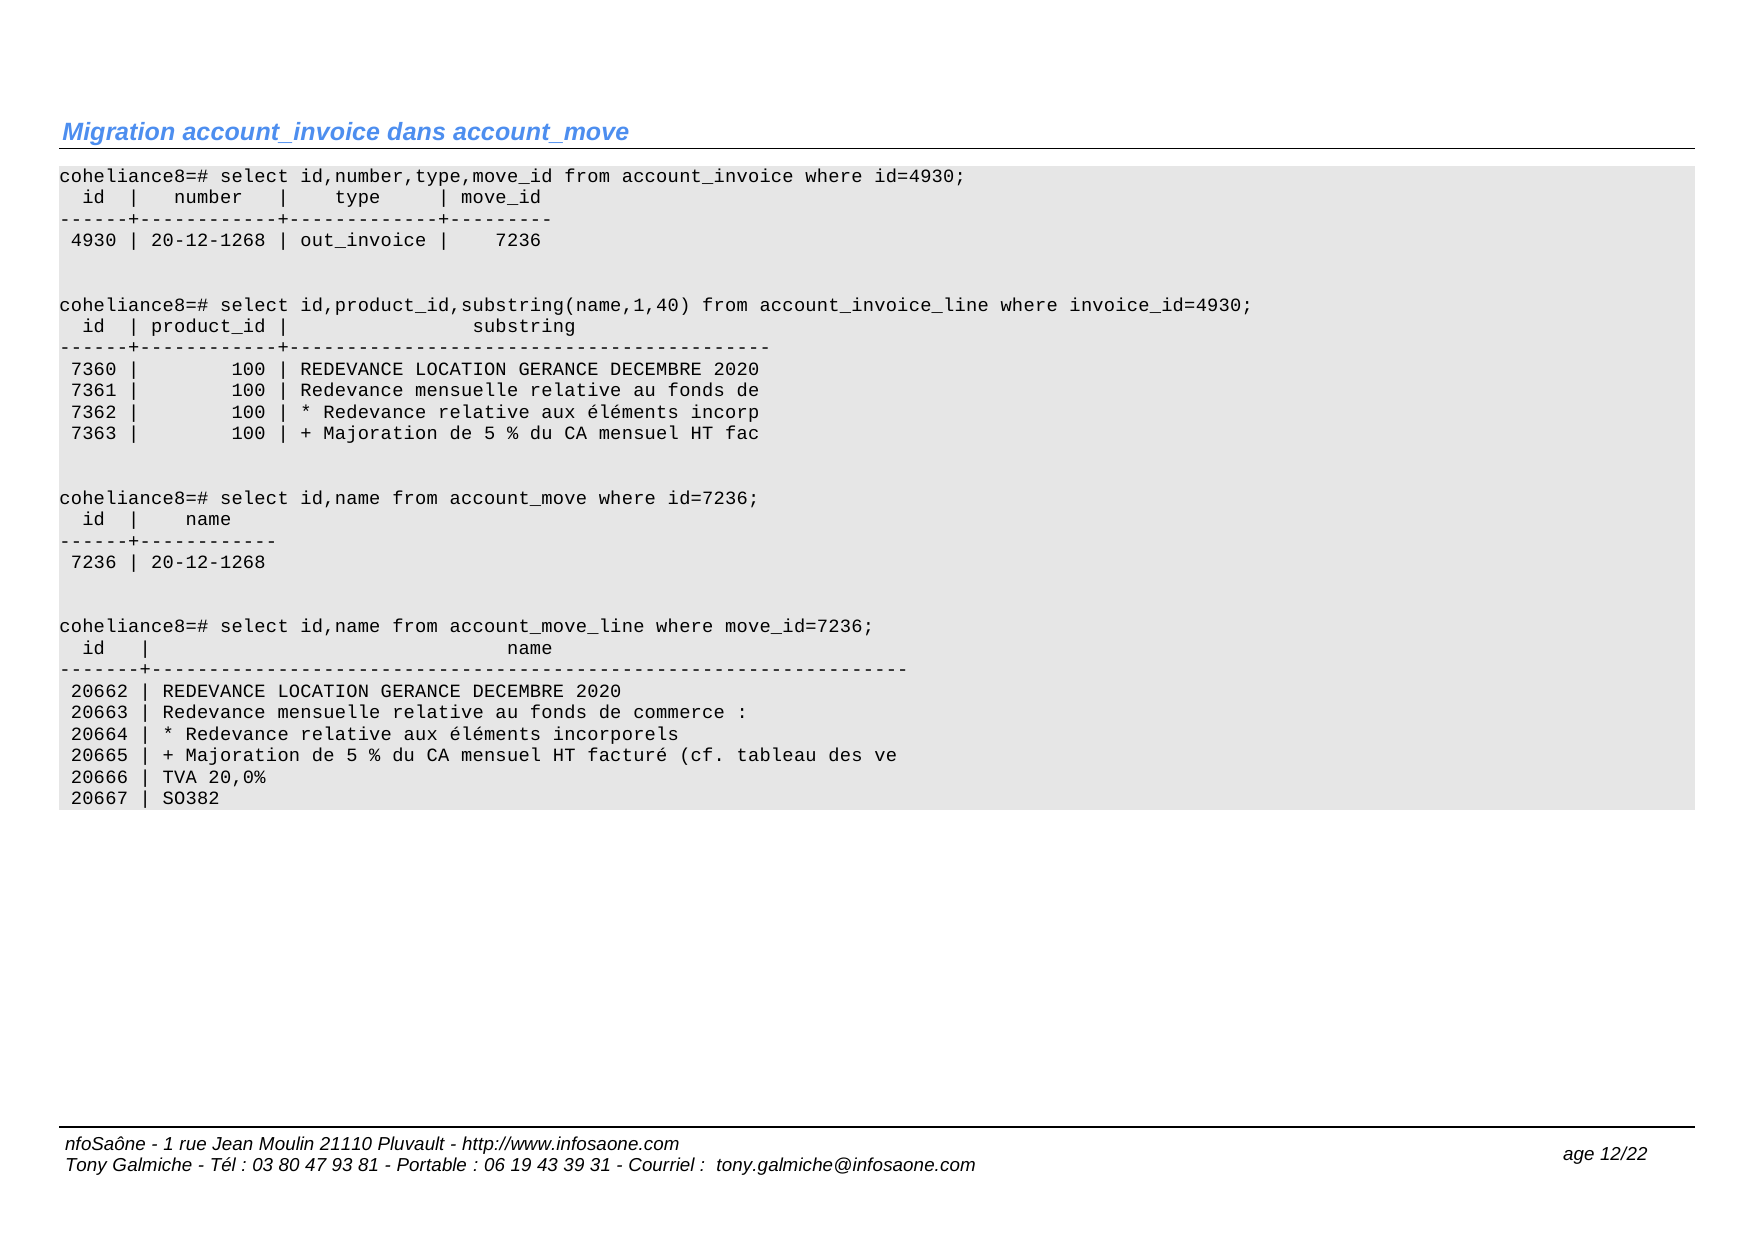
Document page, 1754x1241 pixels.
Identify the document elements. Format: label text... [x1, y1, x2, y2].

text coheliance8=# select id,number,type,move_id from account_invoice where id=4930; [59, 166, 1695, 188]
text id | number | type | move_id [59, 188, 1695, 209]
text 7360 | 100 | REDEVANCE LOCATION GERANCE DECEMBRE 2020 [59, 359, 1695, 381]
text 20662 | REDEVANCE LOCATION GERANCE DECEMBRE 2020 [59, 681, 1695, 703]
text id | product_id | substring [59, 316, 1695, 338]
text 4930 | 20-12-1268 | out_invoice | 7236 [59, 231, 1695, 252]
subtitle Migration account_invoice dans account_move [59, 114, 1695, 148]
text 7362 | 100 | * Redevance relative aux éléments incorp [59, 402, 1695, 424]
text 7361 | 100 | Redevance mensuelle relative au fonds de [59, 381, 1695, 402]
text ------+------------ [59, 531, 1695, 552]
text coheliance8=# select id,name from account_move_line where move_id=7236; [59, 617, 1695, 638]
text 20667 | SO382 [59, 788, 1695, 810]
text 7236 | 20-12-1268 [59, 552, 1695, 574]
text coheliance8=# select id,name from account_move where id=7236; [59, 488, 1695, 509]
text ------+------------+-------------+--------- [59, 209, 1695, 231]
text -------+------------------------------------------------------------------ [59, 660, 1695, 681]
text id | name [59, 638, 1695, 660]
text ------+------------+------------------------------------------ [59, 338, 1695, 359]
text 20664 | * Redevance relative aux éléments incorporels [59, 724, 1695, 746]
text coheliance8=# select id,product_id,substring(name,1,40) from account_invoice_line where invoice_id=4930; [59, 295, 1695, 316]
text id | name [59, 509, 1695, 531]
text 20663 | Redevance mensuelle relative au fonds de commerce : [59, 703, 1695, 724]
text 20666 | TVA 20,0% [59, 767, 1695, 788]
text 20665 | + Majoration de 5 % du CA mensuel HT facturé (cf. tableau des ve [59, 746, 1695, 767]
text 7363 | 100 | + Majoration de 5 % du CA mensuel HT fac [59, 424, 1695, 445]
